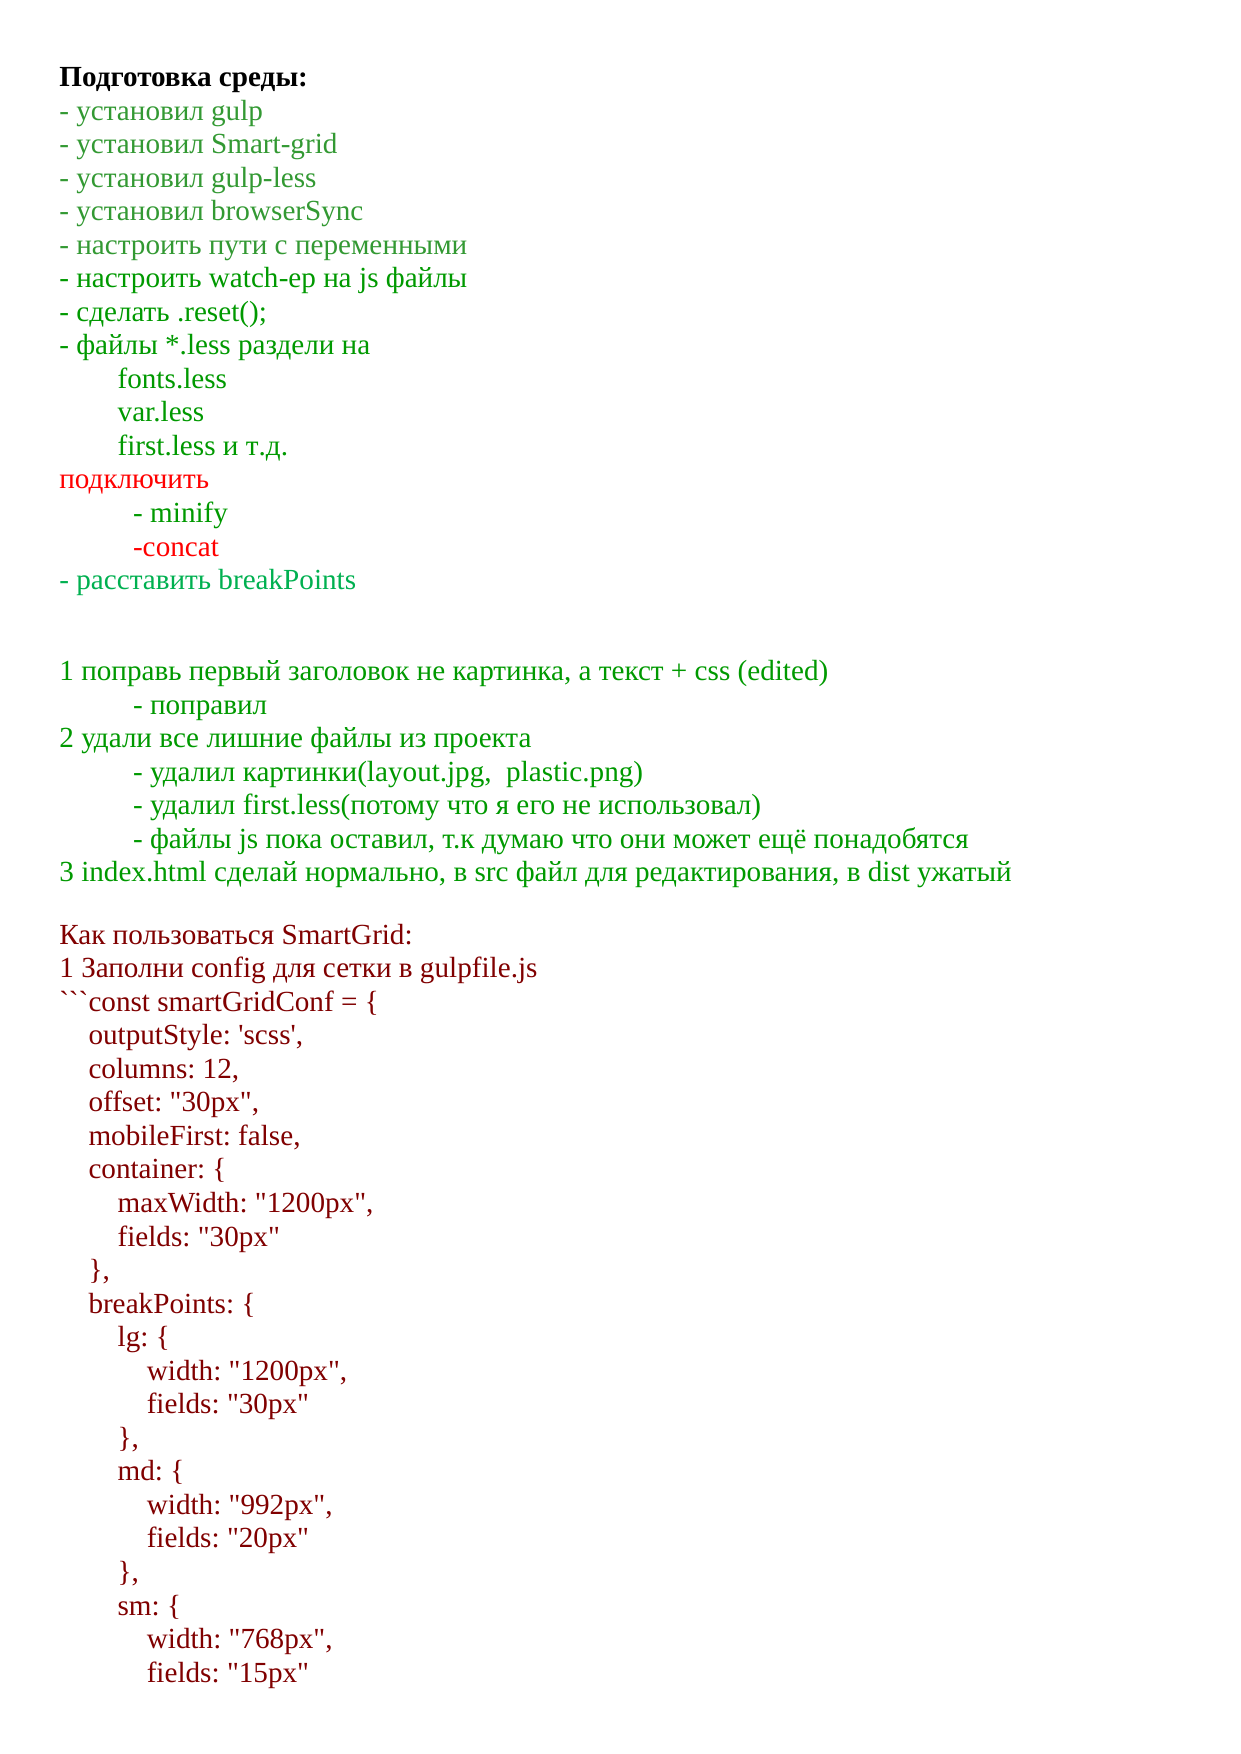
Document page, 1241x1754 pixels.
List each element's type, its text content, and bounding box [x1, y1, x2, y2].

text подключить [59, 462, 1181, 495]
text first.less и т.д. [59, 428, 1181, 462]
text -concat [59, 529, 1181, 562]
text - файлы *.less раздели на [59, 327, 1181, 361]
text maxWidth: "1200px", [59, 1185, 1181, 1219]
text width: "768px", [59, 1621, 1181, 1655]
text columns: 12, [59, 1051, 1181, 1084]
text 1 Заполни config для сетки в gulpfile.js [59, 950, 1181, 984]
text sm: { [59, 1588, 1181, 1621]
text - установил gulp-less [59, 160, 1181, 193]
text - файлы js пока оставил, т.к думаю что они может ещё понадобятся [59, 821, 1181, 854]
text 3 index.html сделай нормально, в src файл для редактирования, в dist ужатый [59, 854, 1181, 888]
text width: "1200px", [59, 1353, 1181, 1386]
text - установил browserSync [59, 193, 1181, 227]
text lg: { [59, 1319, 1181, 1353]
text 1 поправь первый заголовок не картинка, а текст + css (edited) [59, 653, 1181, 687]
text - расставить breakPoints [59, 562, 1181, 596]
text container: { [59, 1152, 1181, 1185]
text - настроить пути с переменными [59, 227, 1181, 260]
text md: { [59, 1453, 1181, 1487]
text }, [59, 1554, 1181, 1588]
text mobileFirst: false, [59, 1118, 1181, 1152]
text ```const smartGridConf = { [59, 984, 1181, 1017]
text outputStyle: 'scss', [59, 1017, 1181, 1051]
text var.less [59, 394, 1181, 428]
text - установил Smart-grid [59, 126, 1181, 160]
text }, [59, 1420, 1181, 1453]
text - minify [59, 495, 1181, 529]
text - сделать .reset(); [59, 294, 1181, 327]
text - удалил first.less(потому что я его не использовал) [59, 787, 1181, 821]
text - настроить watch-ер на js файлы [59, 260, 1181, 294]
text width: "992px", [59, 1487, 1181, 1521]
text fields: "30px" [59, 1386, 1181, 1420]
text fields: "15px" [59, 1655, 1181, 1688]
text - удалил картинки(layout.jpg, plastic.png) [59, 754, 1181, 787]
text breakPoints: { [59, 1286, 1181, 1319]
text - поправил [59, 687, 1181, 720]
text Подготовка среды: [59, 59, 1181, 93]
text Как пользоваться SmartGrid: [59, 917, 1181, 950]
text fields: "30px" [59, 1219, 1181, 1252]
text offset: "30px", [59, 1084, 1181, 1118]
text fonts.less [59, 361, 1181, 394]
text fields: "20px" [59, 1521, 1181, 1554]
text - установил gulp [59, 93, 1181, 126]
text 2 удали все лишние файлы из проекта [59, 720, 1181, 754]
text }, [59, 1252, 1181, 1286]
